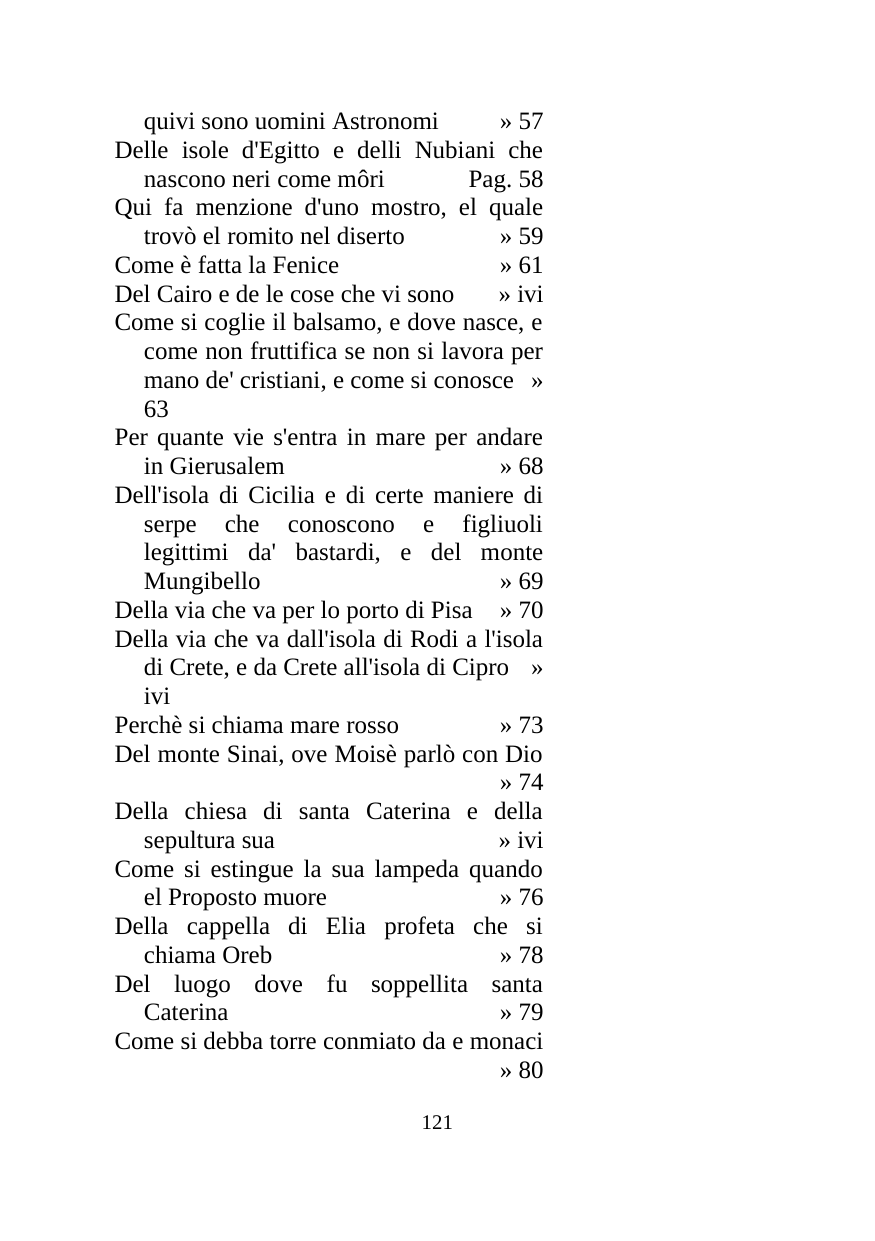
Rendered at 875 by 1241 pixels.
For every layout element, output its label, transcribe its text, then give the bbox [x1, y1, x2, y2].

text Come è fatta la Fenice » 61 [114, 250, 543, 279]
text Del Cairo e de le cose che vi sono » ivi [114, 279, 543, 307]
text Qui fa menzione d'uno mostro, el quale trovò el romito nel diserto » 59 [114, 192, 543, 250]
text Come si coglie il balsamo, e dove nasce, e come non fruttifica se non si lavora per mano de' cristiani, e come si conosce » 63 [114, 307, 543, 422]
text Del luogo dove fu soppellita santa Caterina » 79 [114, 969, 543, 1026]
text Dell'isola di Cicilia e di certe maniere di serpe che conoscono e figliuoli legittimi da' bastardi, e del monte Mungibello » 69 [114, 480, 543, 595]
text Come si debba torre conmiato da e monaci » 80 [114, 1026, 543, 1084]
text Per quante vie s'entra in mare per andare in Gierusalem » 68 [114, 422, 543, 480]
text Delle isole d'Egitto e delli Nubiani che nascono neri come môri Pag. 58 [114, 135, 543, 192]
text Della via che va dall'isola di Rodi a l'isola di Crete, e da Crete all'isola di Cipro » ivi [114, 624, 543, 710]
text Della via che va per lo porto di Pisa » 70 [114, 595, 543, 624]
text quivi sono uomini Astronomi » 57 [114, 106, 543, 135]
text Della cappella di Elia profeta che si chiama Oreb » 78 [114, 911, 543, 969]
text Della chiesa di santa Caterina e della sepultura sua » ivi [114, 796, 543, 854]
text Perchè si chiama mare rosso » 73 [114, 710, 543, 739]
text Del monte Sinai, ove Moisè parlò con Dio » 74 [114, 739, 543, 796]
text Come si estingue la sua lampeda quando el Proposto muore » 76 [114, 854, 543, 911]
